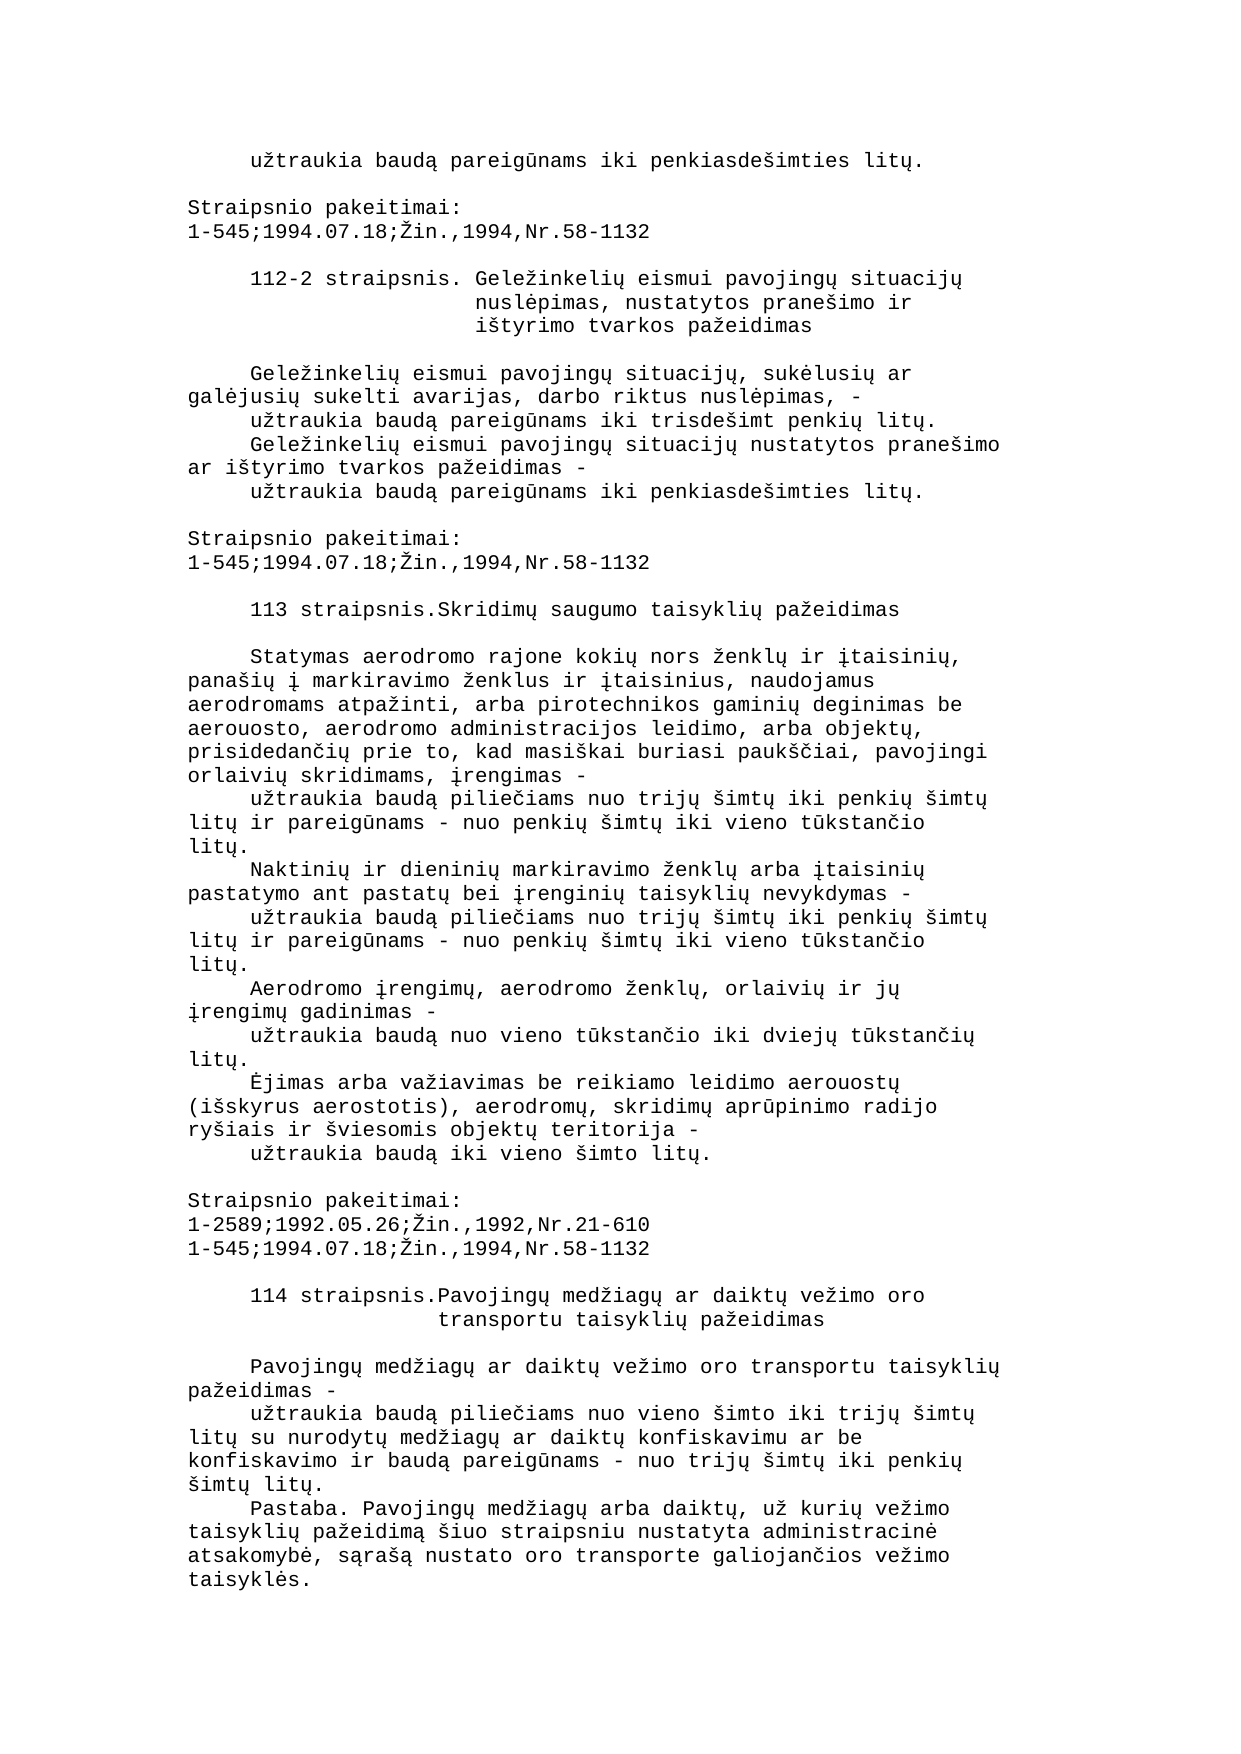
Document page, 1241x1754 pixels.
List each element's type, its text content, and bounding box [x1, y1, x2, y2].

text litų ir pareigūnams - nuo penkių šimtų iki vieno tūkstančio [187, 930, 1053, 954]
text 1-545;1994.07.18;Žin.,1994,Nr.58-1132 [187, 221, 1053, 244]
text litų su nurodytų medžiagų ar daiktų konfiskavimu ar be [187, 1427, 1053, 1451]
text 1-545;1994.07.18;Žin.,1994,Nr.58-1132 [187, 1238, 1053, 1261]
text ryšiais ir šviesomis objektų teritorija - [187, 1119, 1053, 1143]
text taisyklių pažeidimą šiuo straipsniu nustatyta administracinė [187, 1521, 1053, 1545]
text litų. [187, 954, 1053, 978]
text užtraukia baudą piliečiams nuo trijų šimtų iki penkių šimtų [187, 907, 1053, 930]
text 113 straipsnis.Skridimų saugumo taisyklių pažeidimas [187, 599, 1053, 623]
text šimtų litų. [187, 1474, 1053, 1498]
text Aerodromo įrengimų, aerodromo ženklų, orlaivių ir jų [187, 978, 1053, 1001]
text ar ištyrimo tvarkos pažeidimas - [187, 457, 1053, 481]
text užtraukia baudą pareigūnams iki penkiasdešimties litų. [187, 150, 1053, 174]
text Naktinių ir dieninių markiravimo ženklų arba įtaisinių [187, 859, 1053, 883]
text 114 straipsnis.Pavojingų medžiagų ar daiktų vežimo oro [187, 1285, 1053, 1309]
text Geležinkelių eismui pavojingų situacijų nustatytos pranešimo [187, 434, 1053, 457]
text konfiskavimo ir baudą pareigūnams - nuo trijų šimtų iki penkių [187, 1451, 1053, 1474]
text Straipsnio pakeitimai: [187, 1190, 1053, 1214]
text aerodromams atpažinti, arba pirotechnikos gaminių deginimas be [187, 694, 1053, 717]
text aerouosto, aerodromo administracijos leidimo, arba objektų, [187, 717, 1053, 741]
text Pastaba. Pavojingų medžiagų arba daiktų, už kurių vežimo [187, 1498, 1053, 1521]
text Statymas aerodromo rajone kokių nors ženklų ir įtaisinių, [187, 647, 1053, 670]
text orlaivių skridimams, įrengimas - [187, 765, 1053, 788]
text (išskyrus aerostotis), aerodromų, skridimų aprūpinimo radijo [187, 1096, 1053, 1119]
text nuslėpimas, nustatytos pranešimo ir [187, 292, 1053, 316]
text užtraukia baudą piliečiams nuo trijų šimtų iki penkių šimtų [187, 788, 1053, 812]
text įrengimų gadinimas - [187, 1001, 1053, 1025]
text 1-545;1994.07.18;Žin.,1994,Nr.58-1132 [187, 552, 1053, 576]
text Straipsnio pakeitimai: [187, 197, 1053, 221]
text Pavojingų medžiagų ar daiktų vežimo oro transportu taisyklių [187, 1356, 1053, 1379]
text galėjusių sukelti avarijas, darbo riktus nuslėpimas, - [187, 386, 1053, 410]
text ištyrimo tvarkos pažeidimas [187, 316, 1053, 339]
text Ėjimas arba važiavimas be reikiamo leidimo aerouostų [187, 1072, 1053, 1096]
text panašių į markiravimo ženklus ir įtaisinius, naudojamus [187, 670, 1053, 694]
text litų. [187, 1048, 1053, 1072]
text Straipsnio pakeitimai: [187, 528, 1053, 552]
text užtraukia baudą pareigūnams iki trisdešimt penkių litų. [187, 410, 1053, 434]
text 112-2 straipsnis. Geležinkelių eismui pavojingų situacijų [187, 268, 1053, 292]
text užtraukia baudą iki vieno šimto litų. [187, 1143, 1053, 1167]
text litų ir pareigūnams - nuo penkių šimtų iki vieno tūkstančio [187, 812, 1053, 836]
text pastatymo ant pastatų bei įrenginių taisyklių nevykdymas - [187, 883, 1053, 907]
text Geležinkelių eismui pavojingų situacijų, sukėlusių ar [187, 363, 1053, 386]
text užtraukia baudą nuo vieno tūkstančio iki dviejų tūkstančių [187, 1025, 1053, 1048]
text pažeidimas - [187, 1379, 1053, 1403]
text užtraukia baudą piliečiams nuo vieno šimto iki trijų šimtų [187, 1403, 1053, 1427]
text užtraukia baudą pareigūnams iki penkiasdešimties litų. [187, 481, 1053, 505]
text atsakomybė, sąrašą nustato oro transporte galiojančios vežimo [187, 1545, 1053, 1569]
text prisidedančių prie to, kad masiškai buriasi paukščiai, pavojingi [187, 741, 1053, 765]
text litų. [187, 836, 1053, 859]
text 1-2589;1992.05.26;Žin.,1992,Nr.21-610 [187, 1214, 1053, 1238]
text taisyklės. [187, 1569, 1053, 1592]
text transportu taisyklių pažeidimas [187, 1309, 1053, 1332]
